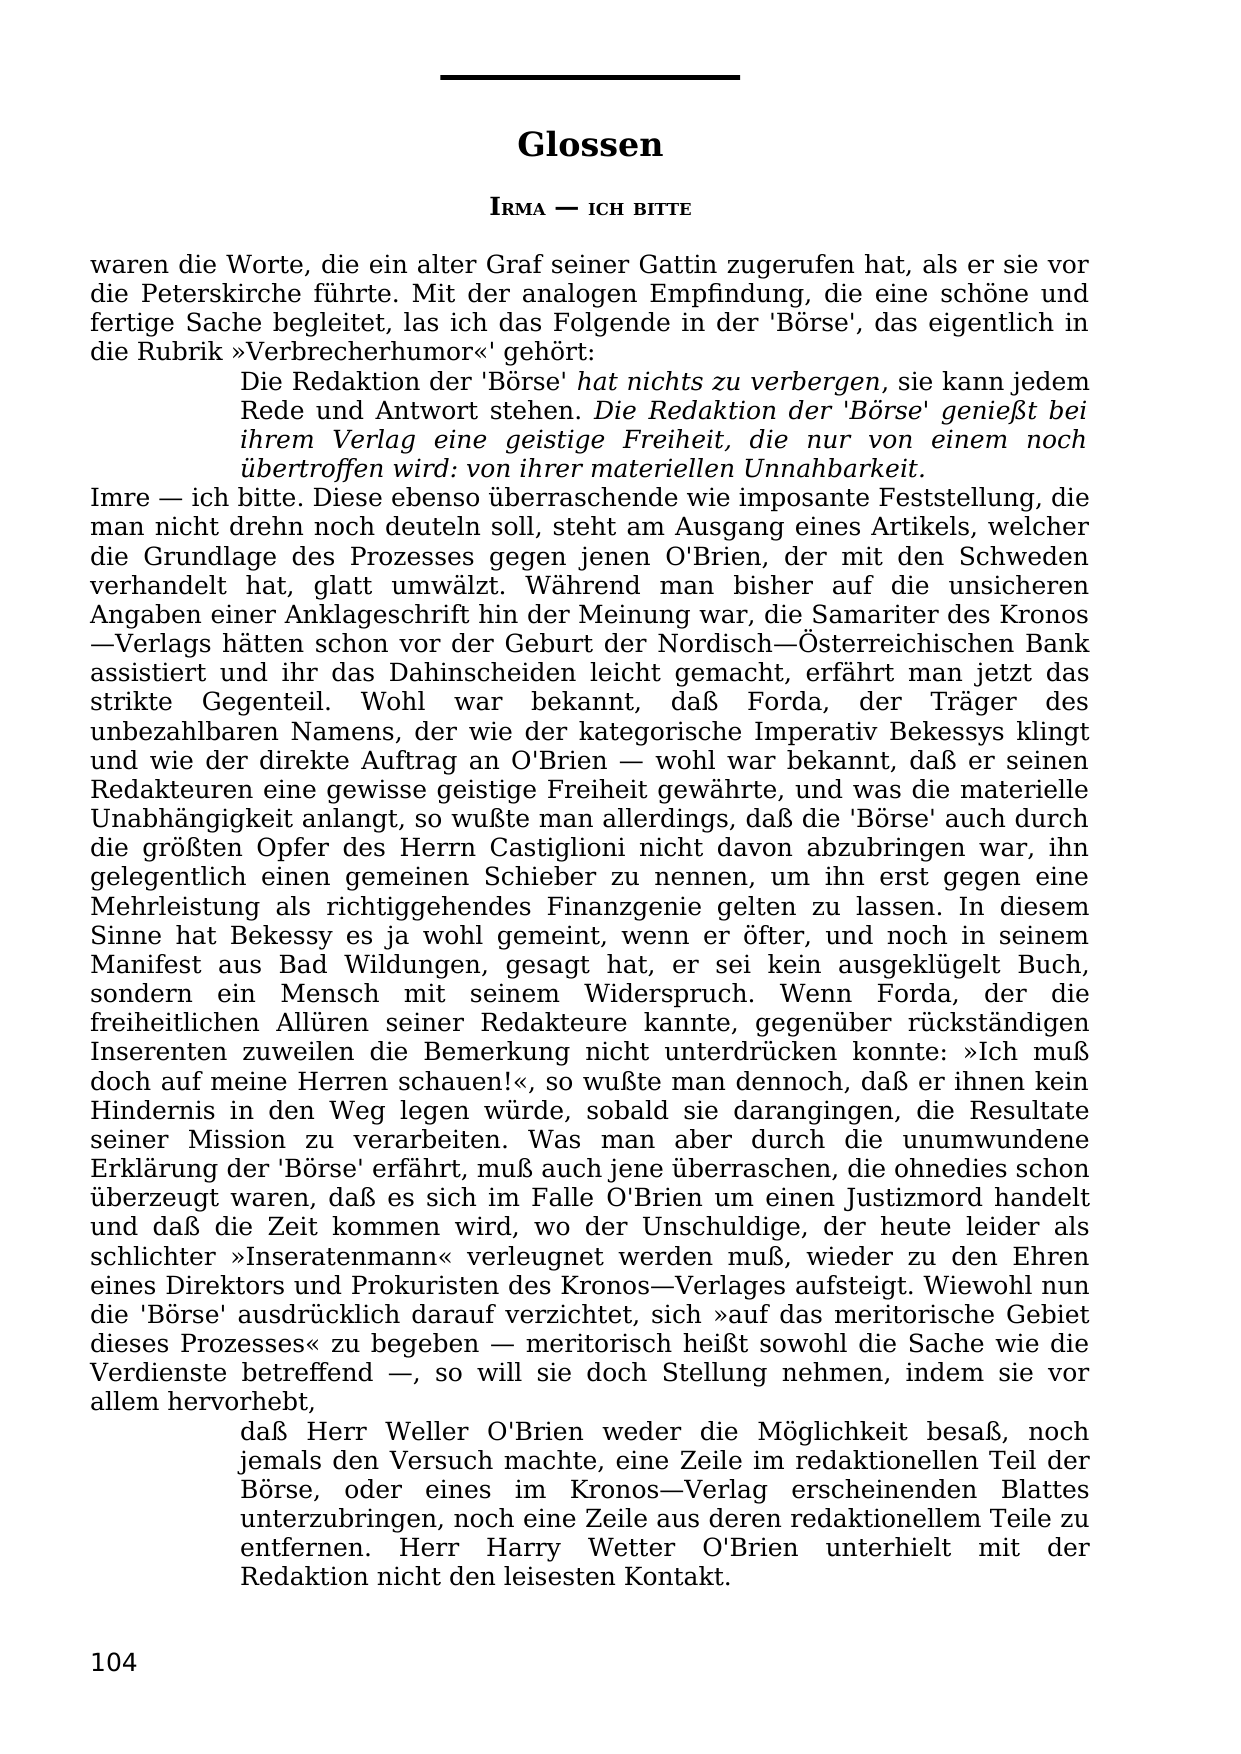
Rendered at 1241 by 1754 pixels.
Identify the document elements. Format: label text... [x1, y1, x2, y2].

text Imre — ich bitte. Diese ebenso überraschende wie imposante Feststellung, die man nicht drehn noch deuteln soll, steht am Ausgang eines Artikels, welcher die Grundlage des Prozesses gegen jenen O'Brien, der mit den Schweden verhandelt hat, glatt umwälzt. Während man bisher auf die unsicheren Angaben einer Anklageschrift hin der Meinung war, die Samariter des Kronos—Verlags hätten schon vor der Geburt der Nordisch—Österreichischen Bank assistiert und ihr das Dahinscheiden leicht gemacht, erfährt man jetzt das strikte Gegenteil. Wohl war bekannt, daß Forda, der Träger des unbezahlbaren Namens, der wie der kategorische Imperativ Bekessys klingt und wie der direkte Auftrag an O'Brien — wohl war bekannt, daß er seinen Redakteuren eine gewisse geistige Freiheit gewährte, und was die materielle Unabhängigkeit anlangt, so wußte man allerdings, daß die 'Börse' auch durch die größten Opfer des Herrn Castiglioni nicht davon abzubringen war, ihn gelegentlich einen gemeinen Schieber zu nennen, um ihn erst gegen eine Mehrleistung als richtiggehendes Finanzgenie gelten zu lassen. In diesem Sinne hat Bekessy es ja wohl gemeint, wenn er öfter, und noch in seinem Manifest aus Bad Wildungen, gesagt hat, er sei kein ausgeklügelt Buch, sondern ein Mensch mit seinem Widerspruch. Wenn Forda, der die freiheitlichen Allüren seiner Redakteure kannte, gegenüber rückständigen Inserenten zuweilen die Bemerkung nicht unterdrücken konnte: »Ich muß doch auf meine Herren schauen!«, so wußte man dennoch, daß er ihnen kein Hindernis in den Weg legen würde, sobald sie darangingen, die Resultate seiner Mission zu verarbeiten. Was man aber durch die unumwundene Erklärung der 'Börse' erfährt, muß auch jene überraschen, die ohnedies schon überzeugt waren, daß es sich im Falle O'Brien um einen Justizmord handelt und daß die Zeit kommen wird, wo der Unschuldige, der heute leider als schlichter »Inseratenmann« verleugnet werden muß, wieder zu den Ehren eines Direktors und Prokuristen des Kronos—Verlages aufsteigt. Wiewohl nun die 'Börse' ausdrücklich darauf verzichtet, sich »auf das meritorische Gebiet dieses Prozesses« zu begeben — meritorisch heißt sowohl die Sache wie die Verdienste betreffend —, so will sie doch Stellung nehmen, indem sie vor allem hervorhebt, [90, 483, 1091, 1417]
text Glossen [90, 101, 1091, 164]
text Die Redaktion der 'Börse' hat nichts zu verbergen, sie kann jedem Rede und Antwort stehen. Die Redaktion der 'Börse' genießt bei ihrem Verlag eine geistige Freiheit, die nur von einem noch übertroffen wird: von ihrer materiellen Unnahbarkeit. [240, 367, 1091, 483]
text waren die Worte, die ein alter Graf seiner Gattin zugerufen hat, als er sie vor die Peterskirche führte. Mit der analogen Empfindung, die eine schöne und fertige Sache begleitet, las ich das Folgende in der 'Börse', das eigentlich in die Rubrik »Verbrecherhumor«' gehört: [90, 250, 1091, 367]
picture [440, 75, 741, 80]
text Irma — ich bitte [90, 164, 1091, 221]
text daß Herr Weller O'Brien weder die Möglichkeit besaß, noch jemals den Versuch machte, eine Zeile im redaktionellen Teil der Börse, oder eines im Kronos—Verlag erscheinenden Blattes unterzubringen, noch eine Zeile aus deren redaktionellem Teile zu entfernen. Herr Harry Wetter O'Brien unterhielt mit der Redaktion nicht den leisesten Kontakt. [240, 1417, 1091, 1592]
